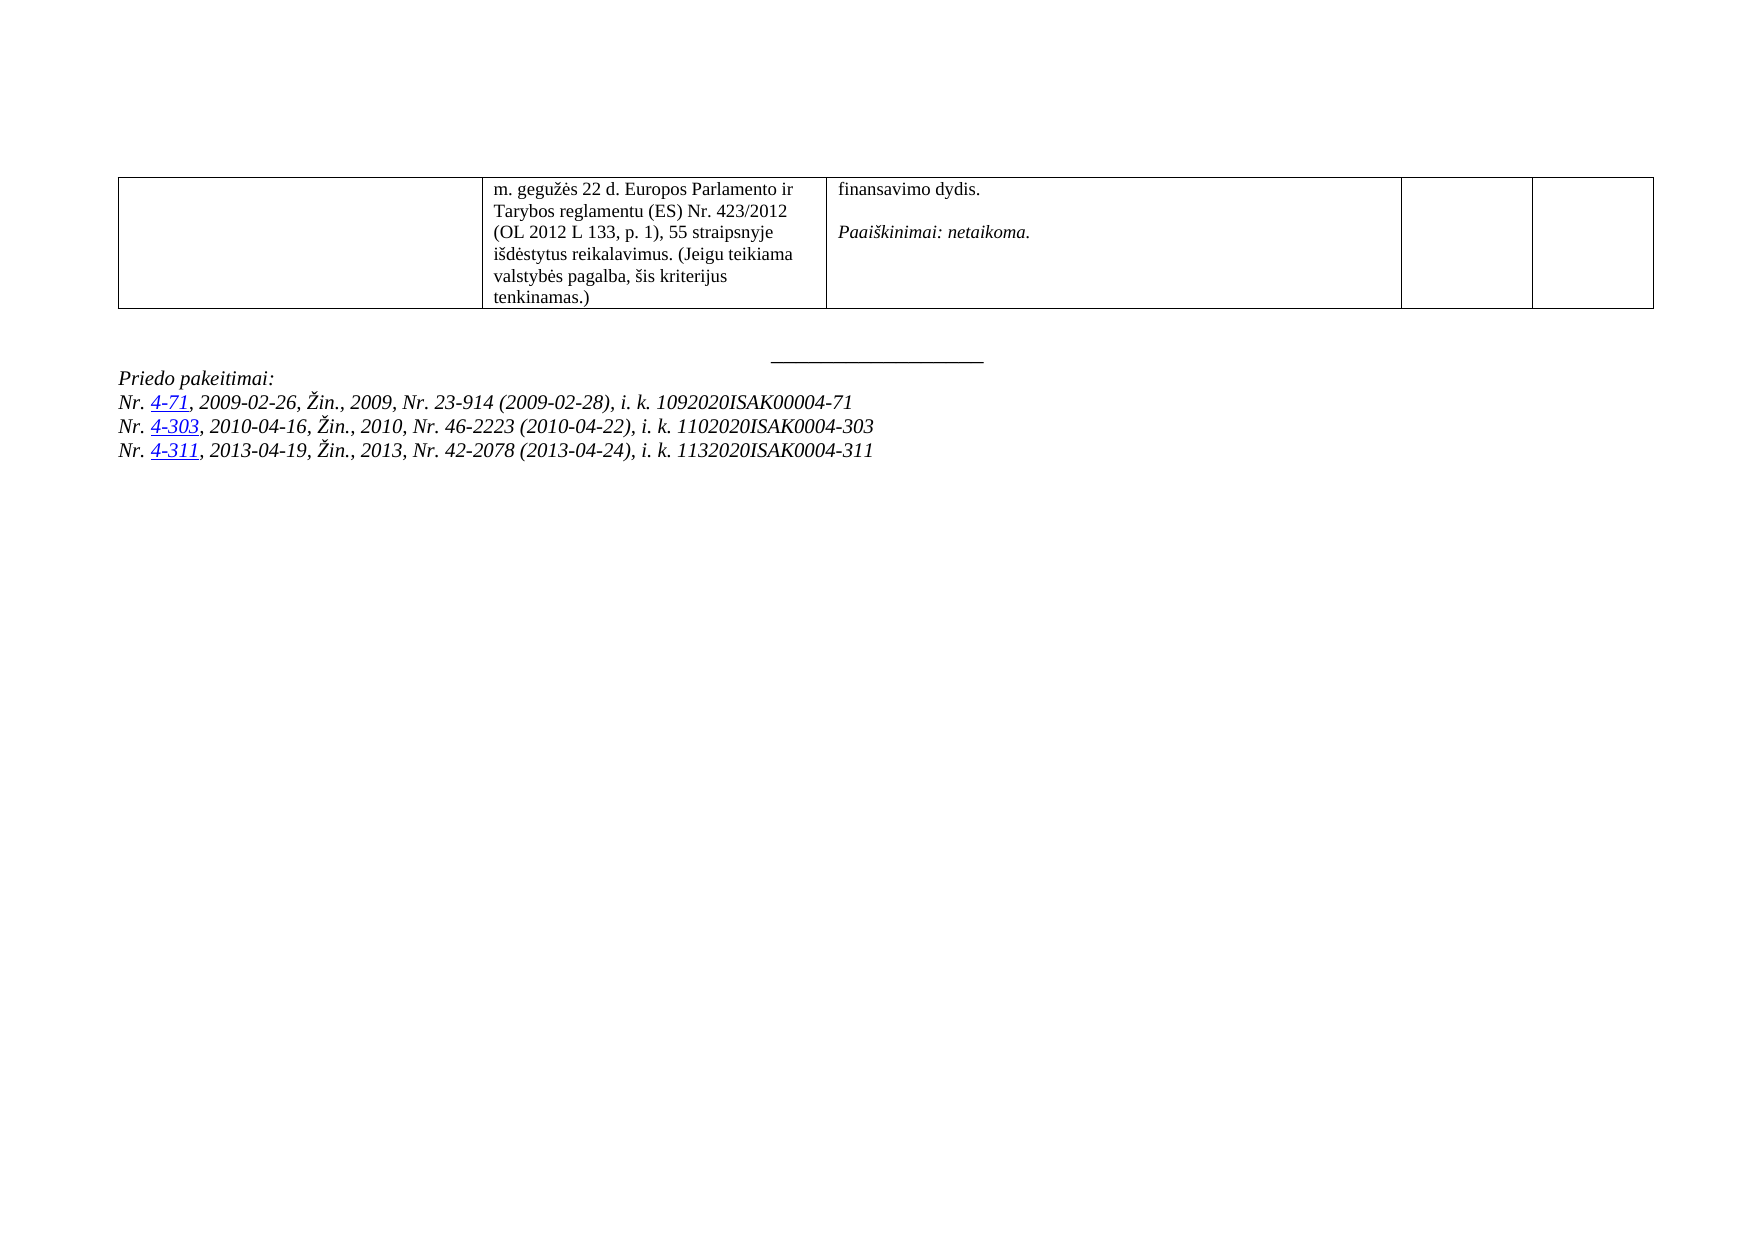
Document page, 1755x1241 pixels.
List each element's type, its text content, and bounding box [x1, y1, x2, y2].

text Nr. 4-303, 2010-04-16, Žin., 2010, Nr. 46-2223 (2010-04-22), i. k. 1102020ISAK0004-303 [118, 414, 1636, 438]
table_cell [1533, 178, 1653, 308]
table_cell finansavimo dydis. Paaiškinimai: netaikoma. [827, 178, 1401, 308]
text _________________ [118, 337, 1636, 366]
text Nr. 4-71, 2009-02-26, Žin., 2009, Nr. 23-914 (2009-02-28), i. k. 1092020ISAK00004-71 [118, 390, 1636, 414]
table_cell [119, 178, 482, 308]
table_cell [1402, 178, 1532, 308]
text Priedo pakeitimai: [118, 366, 1636, 390]
text Nr. 4-311, 2013-04-19, Žin., 2013, Nr. 42-2078 (2013-04-24), i. k. 1132020ISAK0004-311 [118, 438, 1636, 462]
table_cell m. gegužės 22 d. Europos Parlamento ir Tarybos reglamentu (ES) Nr. 423/2012 (OL 2012 L 133, p. 1), 55 straipsnyje išdėstytus reikalavimus. (Jeigu teikiama valstybės pagalba, šis kriterijus tenkinamas.) [483, 178, 826, 308]
